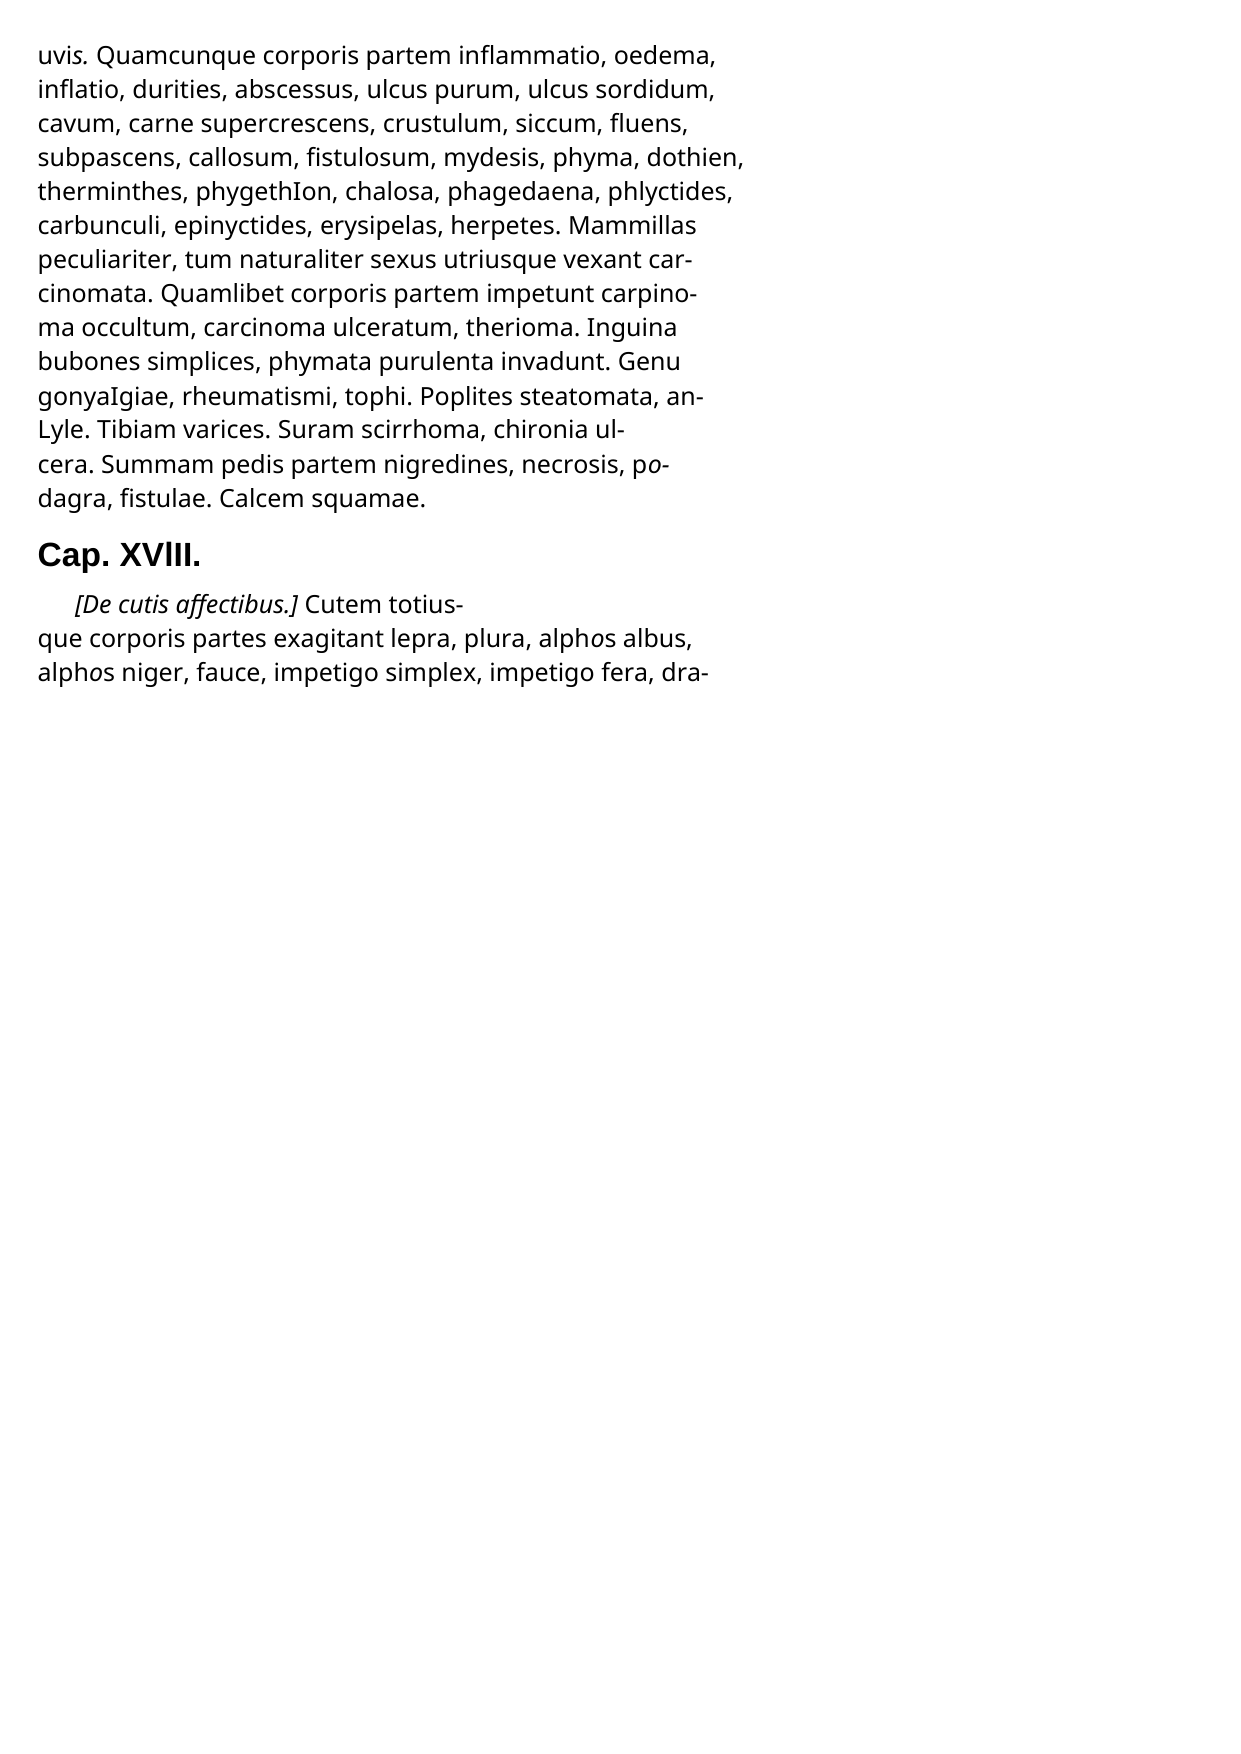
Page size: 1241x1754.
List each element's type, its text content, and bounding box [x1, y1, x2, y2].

text uvis. Quamcunque corporis partem inflammatio, oedema, inflatio, durities, abscessus, ulcus purum, ulcus sordidum, cavum, carne supercrescens, crustulum, siccum, fluens, subpascens, callosum, fistulosum, mydesis, phyma, dothien, therminthes, phygethIon, chalosa, phagedaena, phlyctides, carbunculi, epinyctides, erysipelas, herpetes. Mammillas peculiariter, tum naturaliter sexus utriusque vexant car- cinomata. Quamlibet corporis partem impetunt carpino- ma occultum, carcinoma ulceratum, therioma. Inguina bubones simplices, phymata purulenta invadunt. Genu gonyaIgiae, rheumatismi, tophi. Poplites steatomata, an- Lyle. Tibiam varices. Suram scirrhoma, chironia ul- cera. Summam pedis partem nigredines, necrosis, po- dagra, fistulae. Calcem squamae. [37, 37, 1203, 514]
subtitle Cap. XVlII. [37, 535, 1203, 574]
text [De cutis affectibus.] Cutem totius- que corporis partes exagitant lepra, plura, alphos albus, alphos niger, fauce, impetigo simplex, impetigo fera, dra- [37, 586, 1203, 688]
